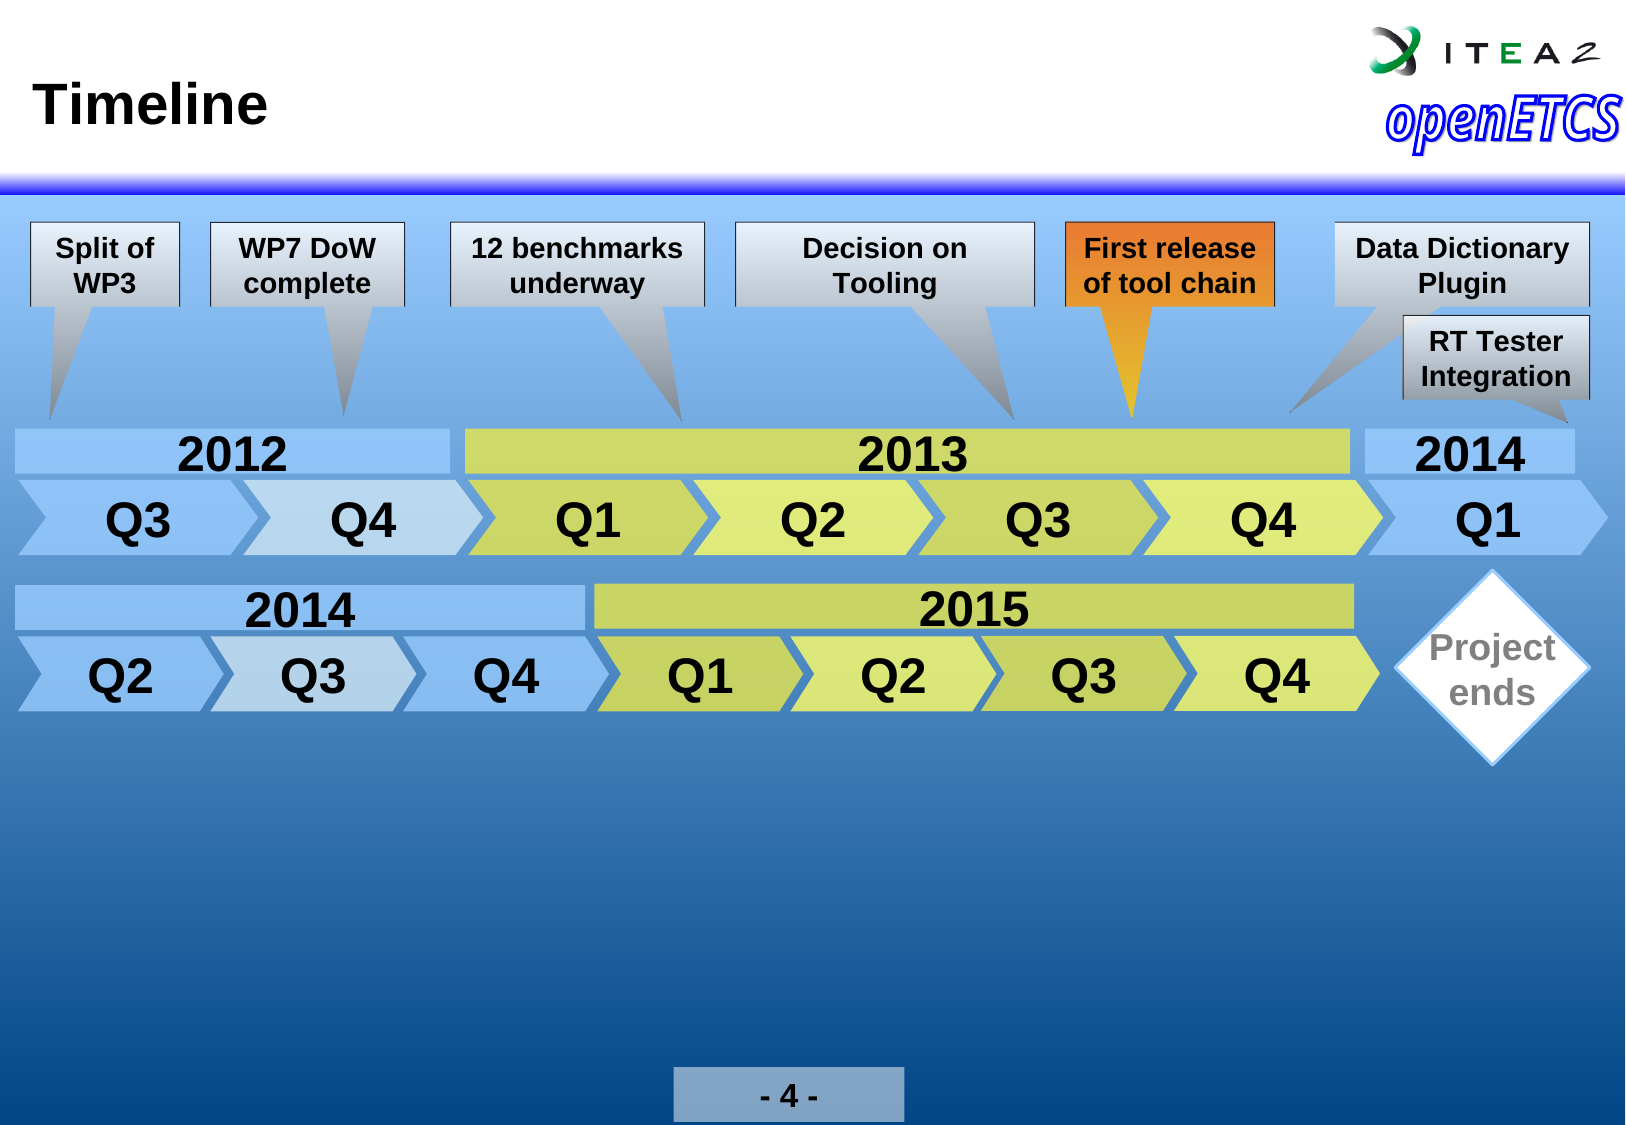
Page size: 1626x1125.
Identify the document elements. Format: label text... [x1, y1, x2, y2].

text_box Q4 [243, 479, 484, 556]
text_box Project ends [1395, 570, 1591, 766]
picture [1348, 26, 1626, 76]
text_box Split of WP3 [30, 221, 181, 420]
text_box Data Dictionary Plugin [1289, 221, 1591, 413]
text_box Q4 [402, 636, 610, 712]
text_box 2012 [15, 428, 451, 474]
text_box RT Tester Integration [1402, 314, 1591, 424]
text_box First release of tool chain [1065, 221, 1276, 420]
text_box Q3 [18, 479, 259, 556]
text_box Q1 [468, 479, 709, 556]
text_box Q1 [1368, 479, 1609, 556]
text_box 12 benchmarks underway [450, 221, 706, 422]
text_box Q3 [918, 479, 1159, 556]
title Timeline [32, 66, 1356, 173]
text_box Q4 [1173, 635, 1381, 711]
text_box Q3 [980, 635, 1187, 711]
text_box Q2 [790, 636, 997, 712]
text_box Q1 [597, 636, 804, 712]
text_box [0, 195, 1626, 1125]
text_box 2014 [15, 585, 586, 631]
text_box 2013 [842, 413, 984, 489]
text_box Q4 [1143, 479, 1384, 556]
text_box Q2 [693, 479, 934, 556]
text_box Q3 [210, 636, 417, 712]
text_box 2014 [1365, 428, 1576, 474]
text_box 2015 [594, 583, 1355, 629]
text_box WP7 DoW complete [210, 221, 406, 416]
text_box Decision on Tooling [735, 221, 1036, 420]
text_box Q2 [17, 636, 224, 712]
text_box - <number> - [693, 1067, 885, 1122]
